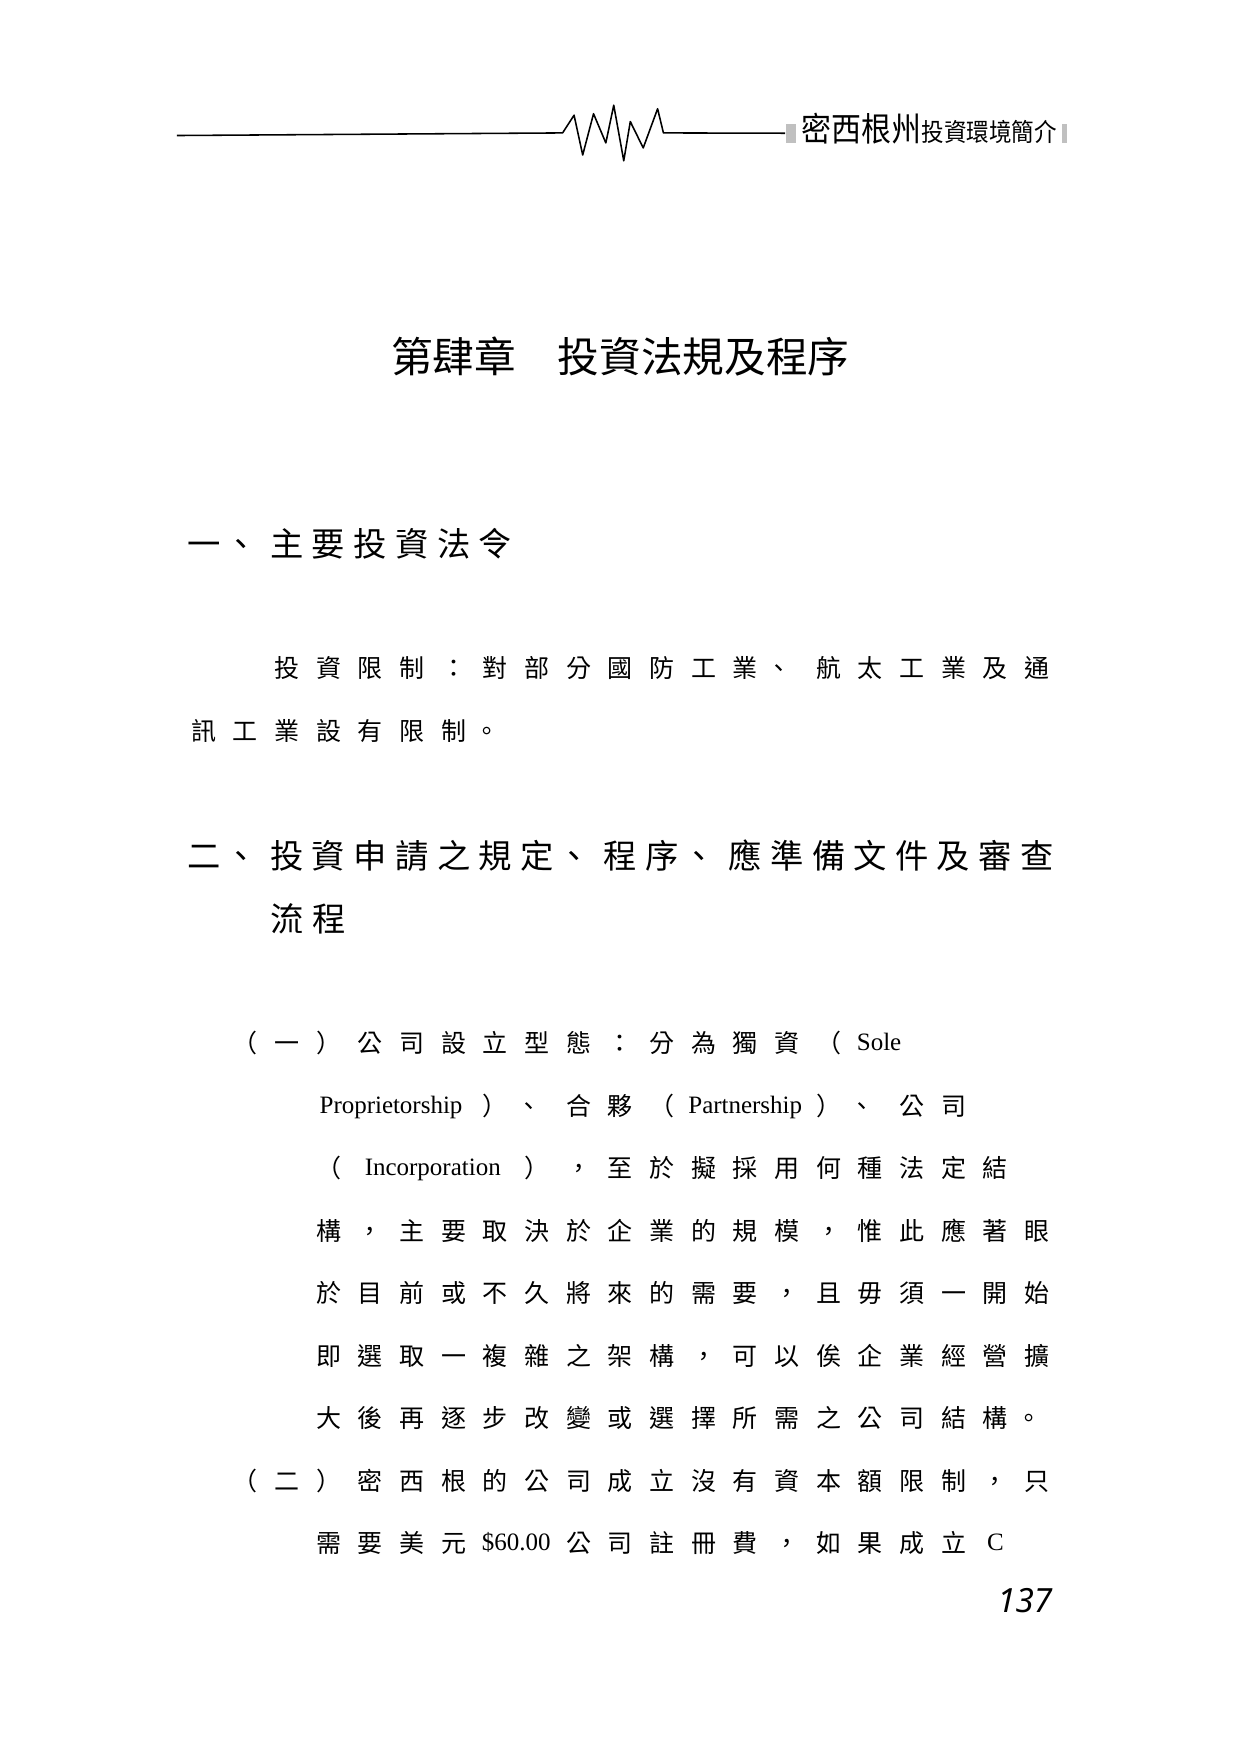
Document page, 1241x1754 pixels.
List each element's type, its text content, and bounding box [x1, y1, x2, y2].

text （二）密西根的公司成立沒有資本額限制，只需要美元$60.00公司註冊費，如果成立C [207, 1438, 1058, 1563]
text （一）公司設立型態：分為獨資（Sole Proprietorship）、合夥（Partnership）、公司（Incorporation），至於擬採用何種法定結構，主要取決於企業的規模，惟此應著眼於目前或不久將來的需要，且毋須一開始即選取一複雜之架構，可以俟企業經營擴大後再逐步改變或選擇所需之公司結構。 [207, 1000, 1058, 1438]
text 一、主要投資法令 [183, 500, 1058, 563]
text 二、投資申請之規定、程序、應準備文件及審查流程 [183, 813, 1058, 938]
text 投資限制：對部分國防工業、航太工業及通訊工業設有限制。 [183, 625, 1058, 750]
text 第肆章 投資法規及程序 [183, 313, 1058, 375]
